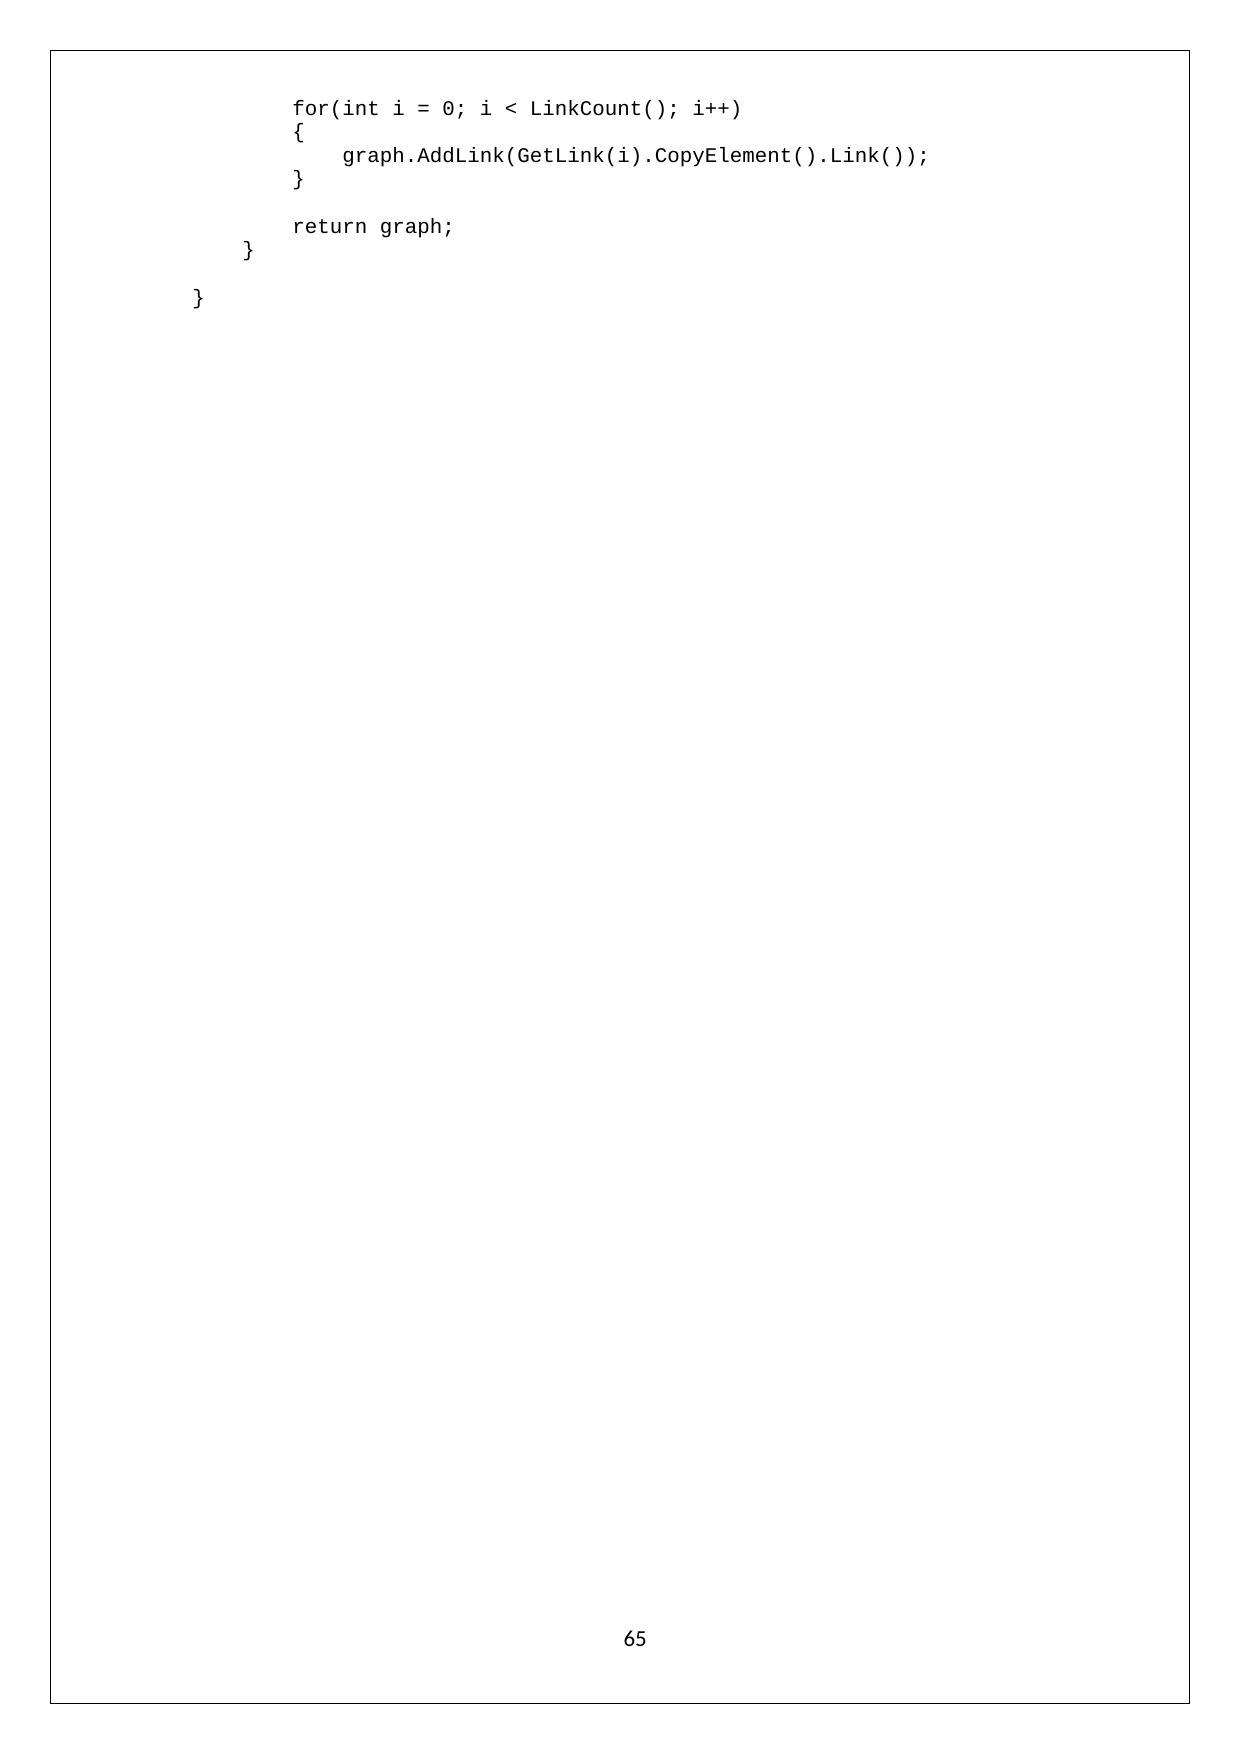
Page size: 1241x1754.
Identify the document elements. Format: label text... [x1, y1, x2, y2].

text for(int i = 0; i < LinkCount(); i++) [118, 97, 1152, 121]
text } [118, 239, 1152, 263]
text { [118, 121, 1152, 145]
text } [118, 168, 1152, 192]
text } [118, 287, 1152, 310]
text return graph; [118, 216, 1152, 239]
text graph.AddLink(GetLink(i).CopyElement().Link()); [118, 145, 1152, 168]
